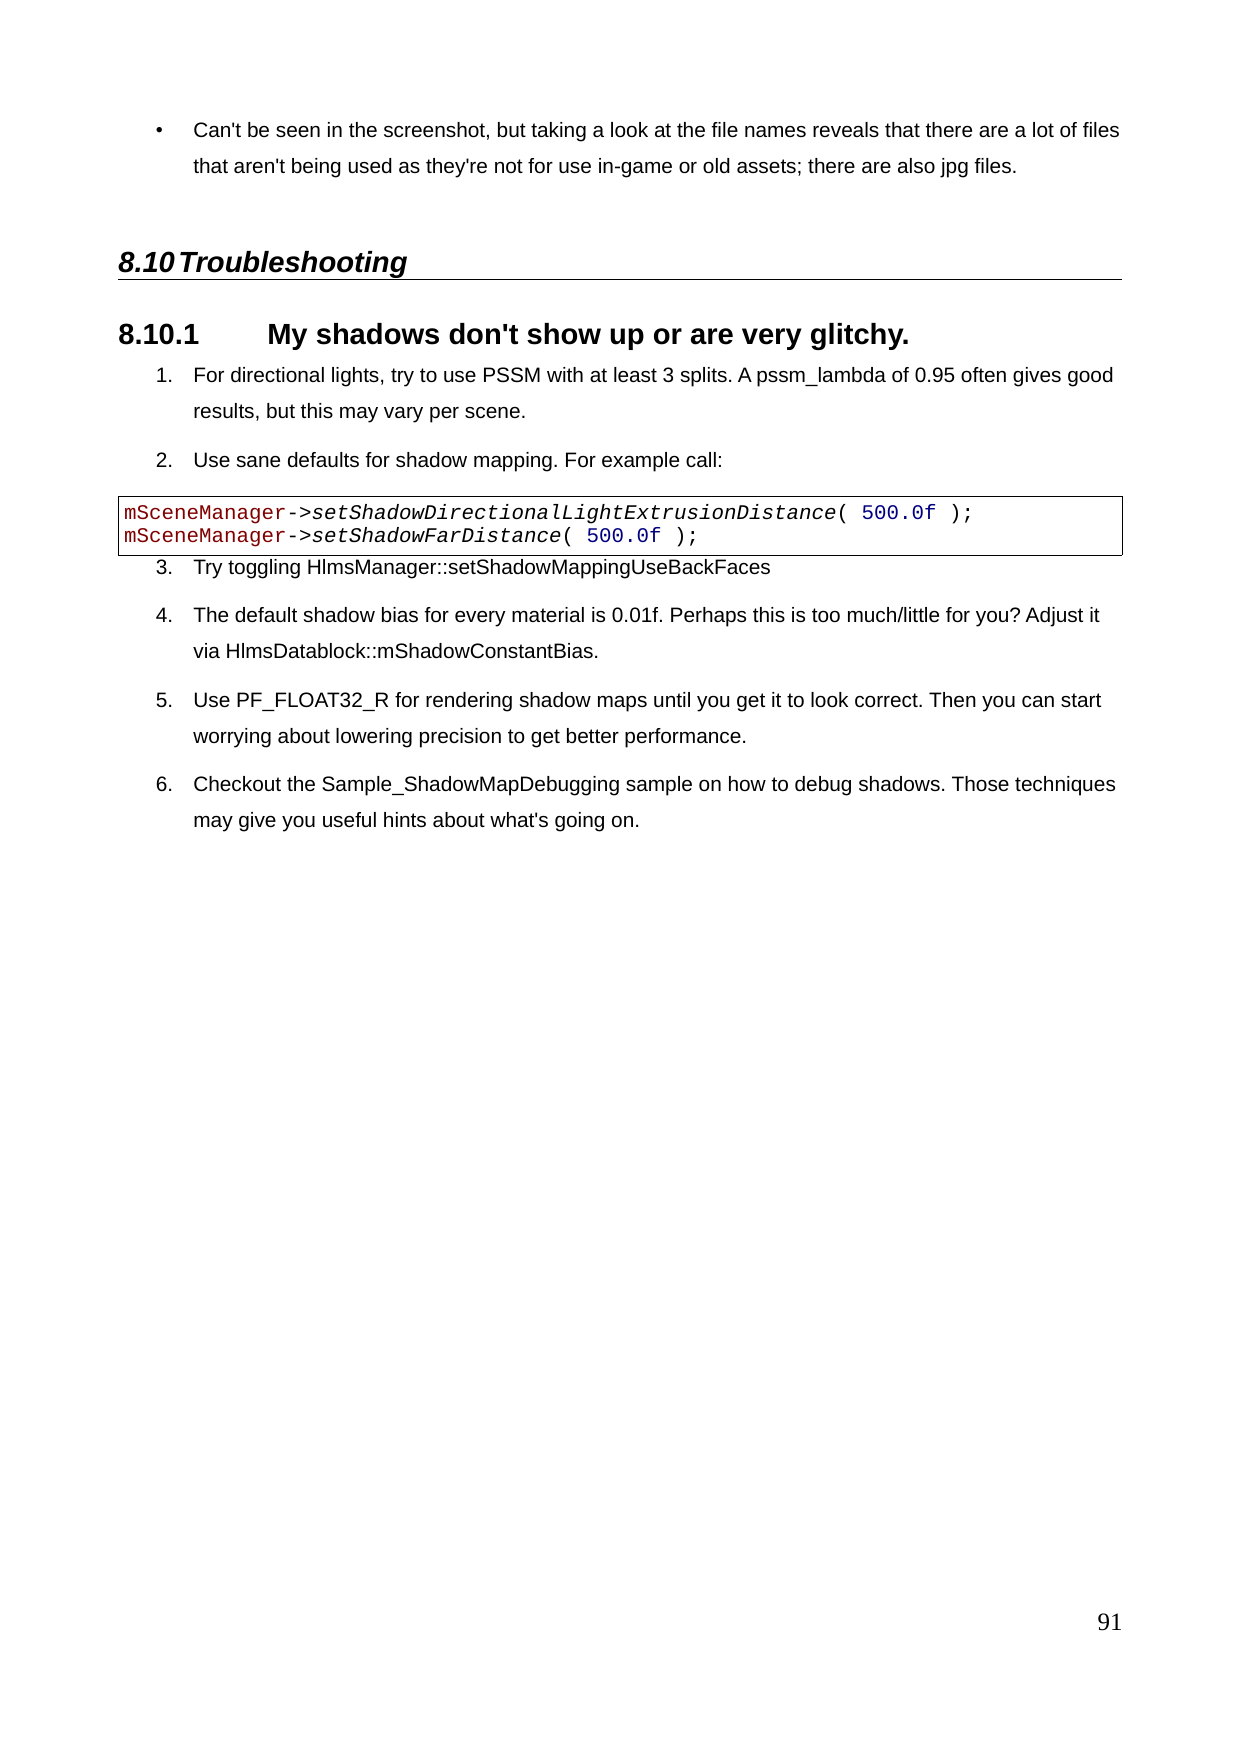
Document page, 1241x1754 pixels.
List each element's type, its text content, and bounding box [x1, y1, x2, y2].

table_header mSceneManager->setShadowDirectionalLightExtrusionDistance( 500.0f ); mSceneManager->setShadowFarDistance( 500.0f ); [119, 497, 1122, 555]
subtitle Troubleshooting [118, 245, 1122, 279]
list The default shadow bias for every material is 0.01f. Perhaps this is too much/little for you? Adjust it via HlmsDatablock::mShadowConstantBias. [156, 603, 1122, 663]
list Can't be seen in the screenshot, but taking a look at the file names reveals that there are a lot of files that aren't being used as they're not for use in-game or old assets; there are also jpg files. [156, 118, 1122, 178]
list Use PF_FLOAT32_R for rendering shadow maps until you get it to look correct. Then you can start worrying about lowering precision to get better performance. [156, 688, 1122, 748]
subtitle My shadows don't show up or are very glitchy. [118, 317, 1122, 351]
list Try toggling HlmsManager::setShadowMappingUseBackFaces [156, 556, 1122, 579]
list For directional lights, try to use PSSM with at least 3 splits. A pssm_lambda of 0.95 often gives good results, but this may vary per scene. [156, 363, 1122, 423]
list Use sane defaults for shadow mapping. For example call: [156, 447, 1122, 471]
list Checkout the Sample_ShadowMapDebugging sample on how to debug shadows. Those techniques may give you useful hints about what's going on. [156, 772, 1122, 832]
